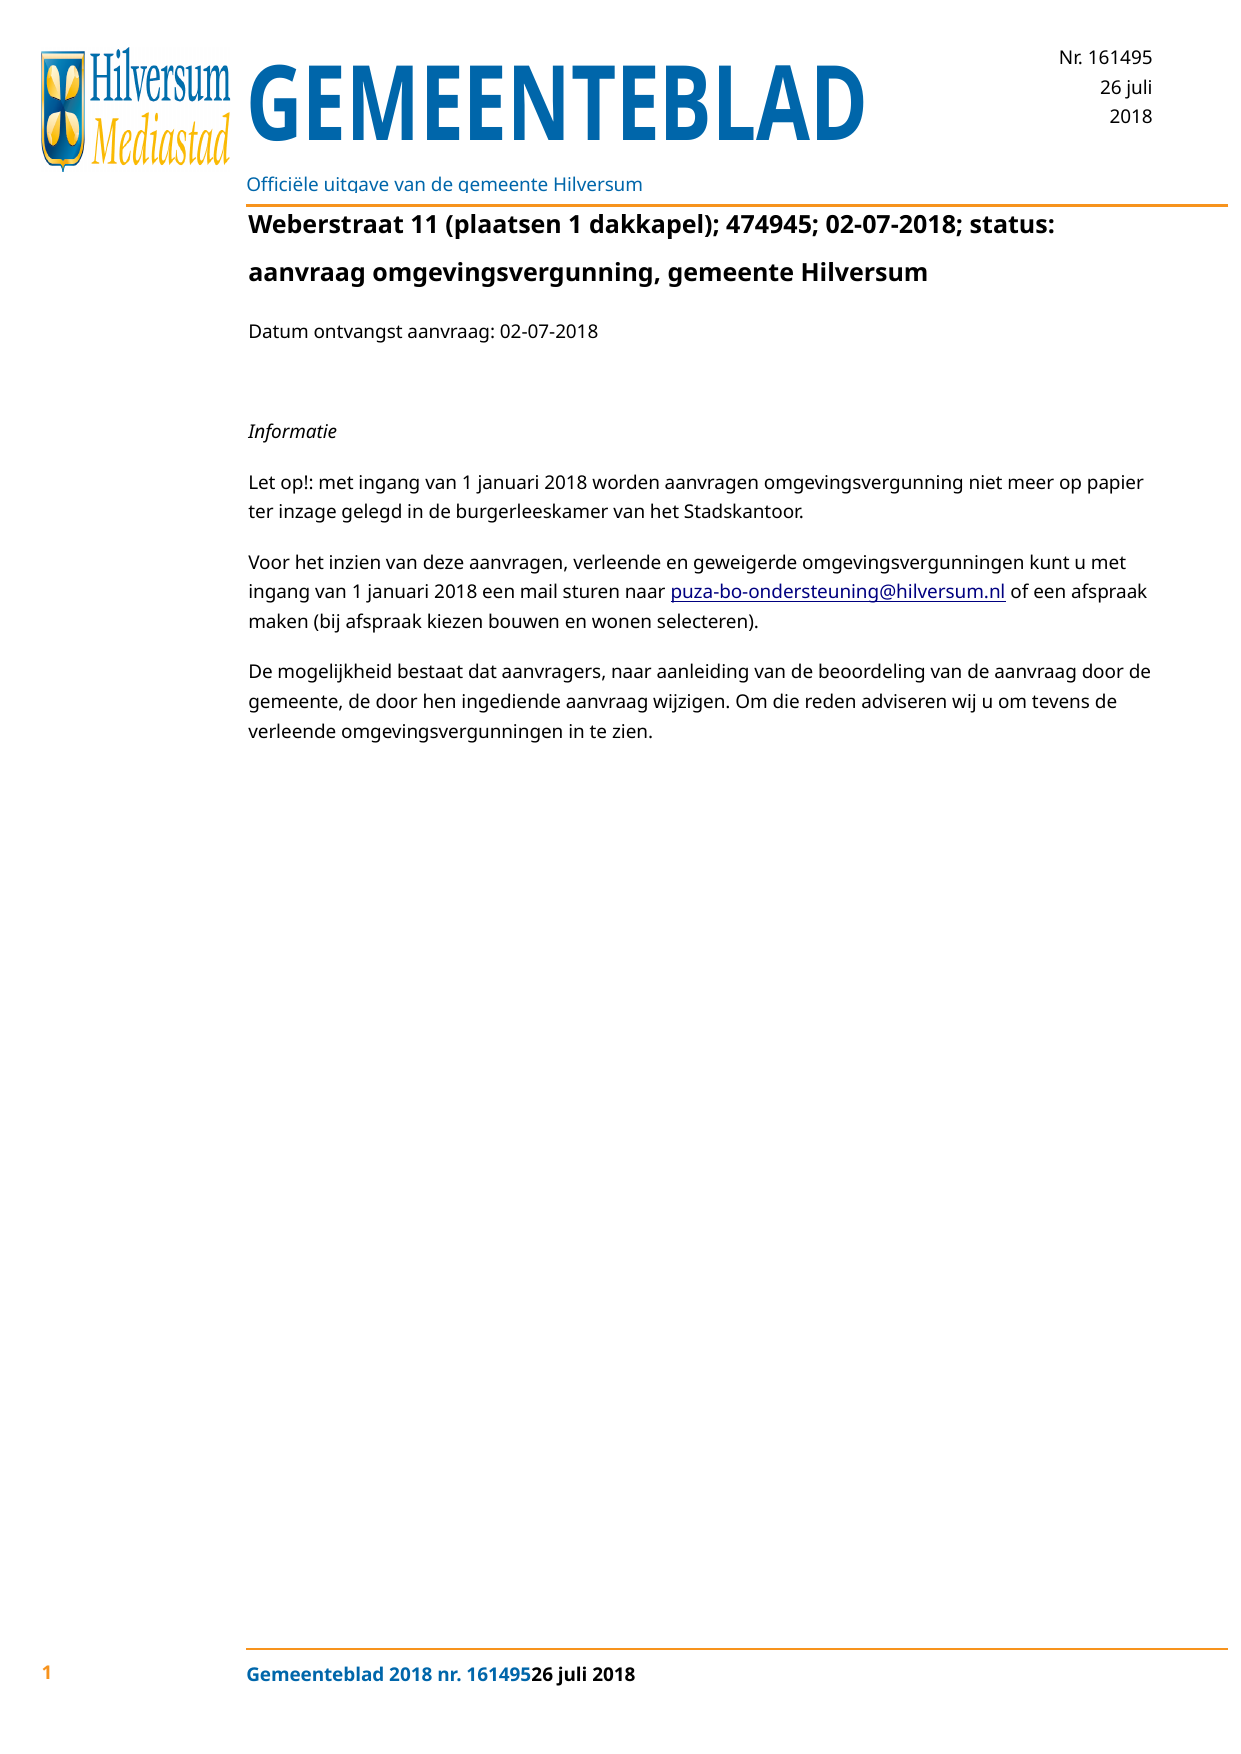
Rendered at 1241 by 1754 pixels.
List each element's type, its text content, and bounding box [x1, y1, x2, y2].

text Voor het inzien van deze aanvragen, verleende en geweigerde omgevingsvergunningen kunt u met ingang van 1 januari 2018 een mail sturen naar puza-bo-ondersteuning@hilversum.nl of een afspraak maken (bij afspraak kiezen bouwen en wonen selecteren). [248, 549, 1152, 634]
text Datum ontvangst aanvraag: 02-07-2018 [248, 318, 1152, 344]
text De mogelijkheid bestaat dat aanvragers, naar aanleiding van de beoordeling van de aanvraag door de gemeente, de door hen ingediende aanvraag wijzigen. Om die reden adviseren wij u om tevens de verleende omgevingsvergunningen in te zien. [248, 659, 1152, 744]
picture [41, 47, 231, 172]
text Let op!: met ingang van 1 januari 2018 worden aanvragen omgevingsvergunning niet meer op papier ter inzage gelegd in de burgerleeskamer van het Stadskantoor. [248, 469, 1152, 524]
text Informatie [248, 419, 1152, 444]
text Weberstraat 11 (plaatsen 1 dakkapel); 474945; 02-07-2018; status: aanvraag omgevingsvergunning, gemeente Hilversum [248, 207, 1152, 288]
